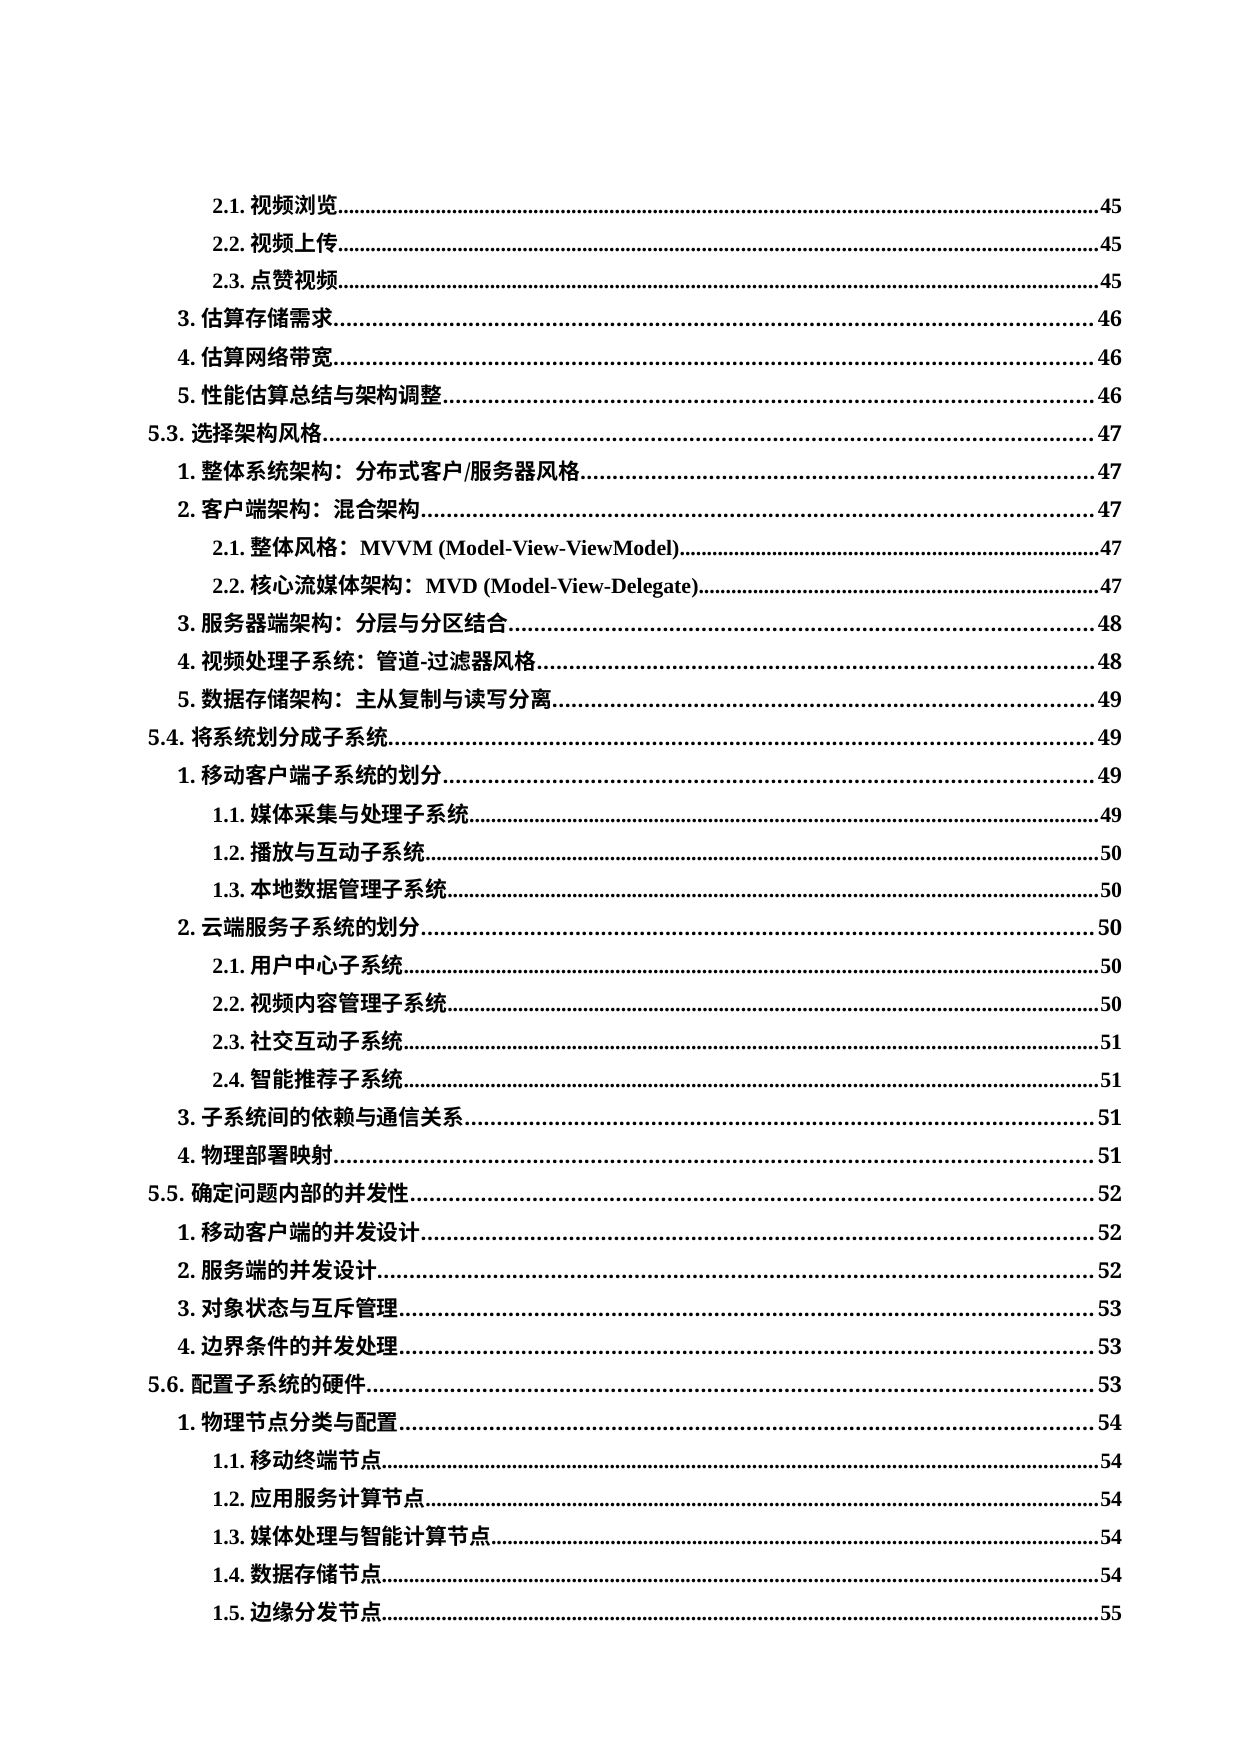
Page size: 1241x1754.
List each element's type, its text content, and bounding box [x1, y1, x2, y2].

text 1.2. 播放与互动子系统 50 [207, 834, 1122, 866]
text 2.1. 用户中心子系统 50 [207, 948, 1122, 980]
text 5.6. 配置子系统的硬件 53 [148, 1367, 1122, 1399]
text 1. 移动客户端子系统的划分 49 [177, 758, 1122, 790]
text 5.5. 确定问题内部的并发性 52 [148, 1176, 1122, 1208]
text 1. 物理节点分类与配置 54 [177, 1405, 1122, 1437]
text 5.3. 选择架构风格 47 [148, 416, 1122, 447]
text 1.3. 媒体处理与智能计算节点 54 [207, 1519, 1122, 1551]
text 1.2. 应用服务计算节点 54 [207, 1481, 1122, 1513]
text 2.2. 视频内容管理子系统 50 [207, 986, 1122, 1018]
text 2.4. 智能推荐子系统 51 [207, 1062, 1122, 1094]
text 2. 云端服务子系统的划分 50 [177, 910, 1122, 942]
text 4. 边界条件的并发处理 53 [177, 1329, 1122, 1361]
text 3. 子系统间的依赖与通信关系 51 [177, 1100, 1122, 1132]
text 5. 数据存储架构：主从复制与读写分离 49 [177, 682, 1122, 714]
text 5.4. 将系统划分成子系统 49 [148, 720, 1122, 752]
text 3. 对象状态与互斥管理 53 [177, 1291, 1122, 1322]
text 2.3. 点赞视频 45 [207, 263, 1122, 295]
text 1.1. 媒体采集与处理子系统 49 [207, 797, 1122, 828]
text 2. 服务端的并发设计 52 [177, 1253, 1122, 1284]
text 3. 估算存储需求 46 [177, 301, 1122, 333]
text 2.1. 整体风格：MVVM (Model-View-ViewModel) 47 [207, 530, 1122, 562]
text 2. 客户端架构：混合架构 47 [177, 492, 1122, 524]
text 1.1. 移动终端节点 54 [207, 1443, 1122, 1475]
text 2.1. 视频浏览 45 [207, 188, 1122, 219]
text 4. 估算网络带宽 46 [177, 339, 1122, 371]
text 1. 整体系统架构：分布式客户/服务器风格 47 [177, 454, 1122, 486]
text 1.3. 本地数据管理子系统 50 [207, 872, 1122, 904]
text 1. 移动客户端的并发设计 52 [177, 1214, 1122, 1246]
text 2.2. 核心流媒体架构：MVD (Model-View-Delegate) 47 [207, 568, 1122, 600]
text 2.3. 社交互动子系统 51 [207, 1024, 1122, 1056]
text 3. 服务器端架构：分层与分区结合 48 [177, 606, 1122, 638]
text 4. 视频处理子系统：管道-过滤器风格 48 [177, 644, 1122, 676]
text 1.5. 边缘分发节点 55 [207, 1595, 1122, 1627]
text 5. 性能估算总结与架构调整 46 [177, 378, 1122, 409]
text 1.4. 数据存储节点 54 [207, 1557, 1122, 1589]
text 4. 物理部署映射 51 [177, 1138, 1122, 1170]
text 2.2. 视频上传 45 [207, 226, 1122, 257]
